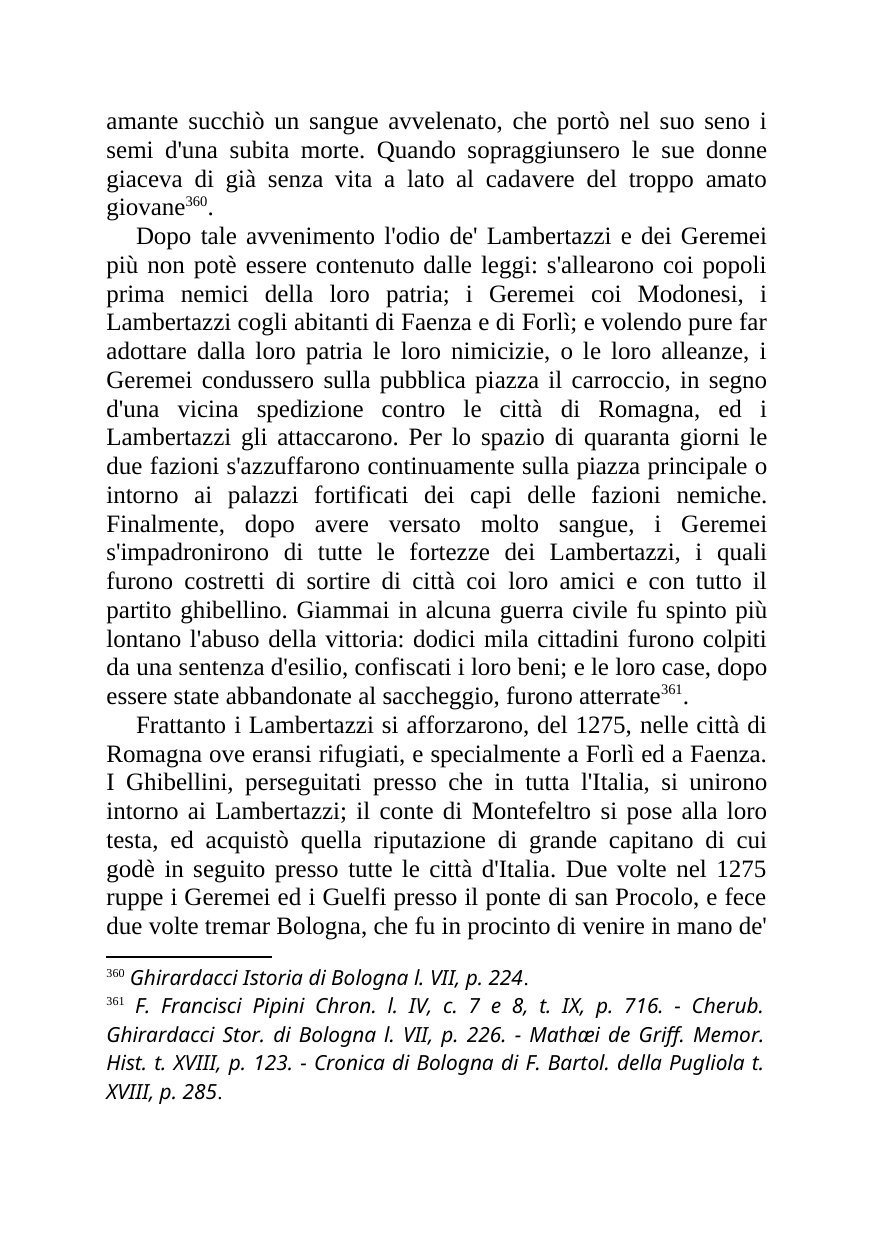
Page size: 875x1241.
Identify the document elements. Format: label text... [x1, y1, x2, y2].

text Frattanto i Lambertazzi si afforzarono, del 1275, nelle città di Romagna ove eransi rifugiati, e specialmente a Forlì ed a Faenza. I Ghibellini, perseguitati presso che in tutta l'Italia, si unirono intorno ai Lambertazzi; il conte di Montefeltro si pose alla loro testa, ed acquistò quella riputazione di grande capitano di cui godè in seguito presso tutte le città d'Italia. Due volte nel 1275 ruppe i Geremei ed i Guelfi presso il ponte di san Procolo, e fece due volte tremar Bologna, che fu in procinto di venire in mano de' [106, 710, 768, 940]
text F. Francisci Pipini Chron. l. IV, c. 7 e 8, t. IX, p. 716. - Cherub. Ghirardacci Stor. di Bologna l. VII, p. 226. - Mathæi de Griff. Memor. Hist. t. XVIII, p. 123. - Cronica di Bologna di F. Bartol. della Pugliola t. XVIII, p. 285. [106, 991, 768, 1105]
text Ghirardacci Istoria di Bologna l. VII, p. 224. [106, 963, 768, 991]
text Dopo tale avvenimento l'odio de' Lambertazzi e dei Geremei più non potè essere contenuto dalle leggi: s'allearono coi popoli prima nemici della loro patria; i Geremei coi Modonesi, i Lambertazzi cogli abitanti di Faenza e di Forlì; e volendo pure far adottare dalla loro patria le loro nimicizie, o le loro alleanze, i Geremei condussero sulla pubblica piazza il carroccio, in segno d'una vicina spedizione contro le città di Romagna, ed i Lambertazzi gli attaccarono. Per lo spazio di quaranta giorni le due fazioni s'azzuffarono continuamente sulla piazza principale o intorno ai palazzi fortificati dei capi delle fazioni nemiche. Finalmente, dopo avere versato molto sangue, i Geremei s'impadronirono di tutte le fortezze dei Lambertazzi, i quali furono costretti di sortire di città coi loro amici e con tutto il partito ghibellino. Giammai in alcuna guerra civile fu spinto più lontano l'abuso della vittoria: dodici mila cittadini furono colpiti da una sentenza d'esilio, confiscati i loro beni; e le loro case, dopo essere state abbandonate al saccheggio, furono atterrate. [106, 221, 768, 710]
text amante succhiò un sangue avvelenato, che portò nel suo seno i semi d'una subita morte. Quando sopraggiunsero le sue donne giaceva di già senza vita a lato al cadavere del troppo amato giovane. [106, 106, 768, 221]
